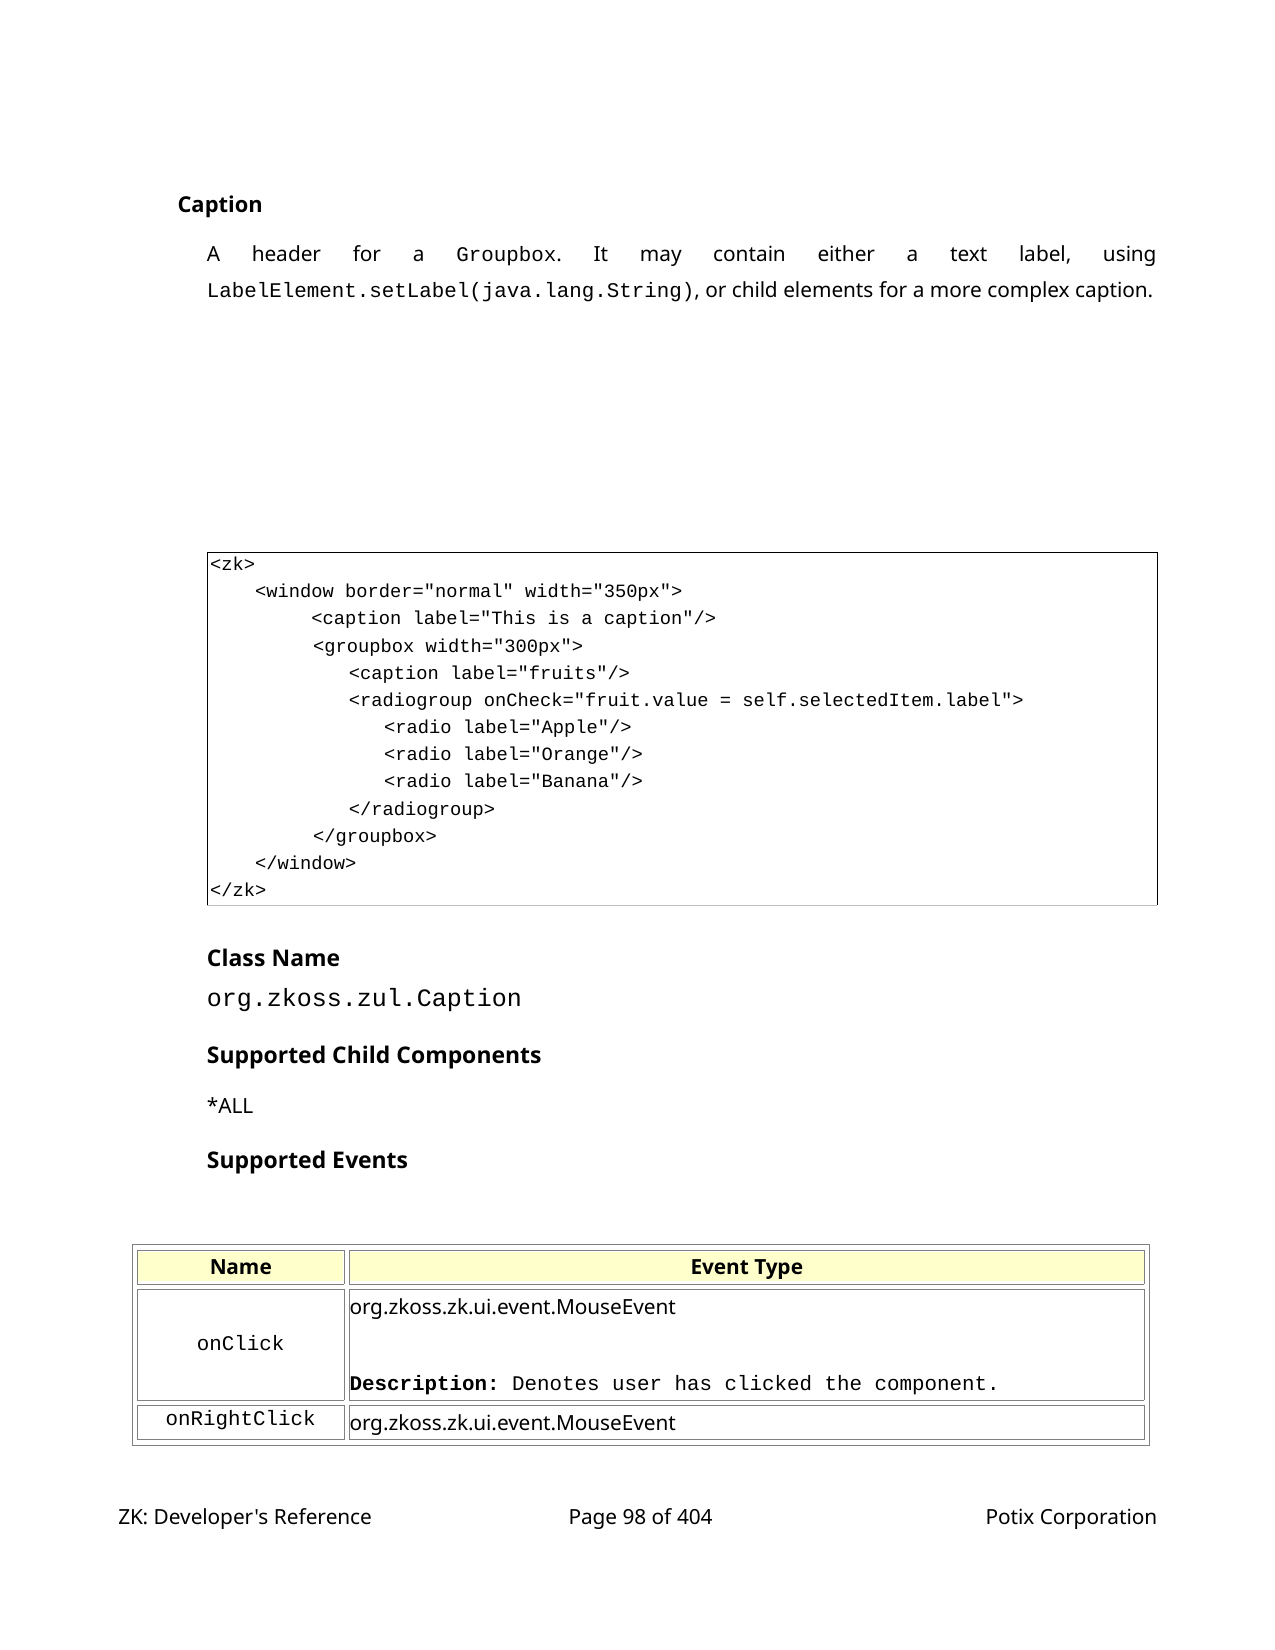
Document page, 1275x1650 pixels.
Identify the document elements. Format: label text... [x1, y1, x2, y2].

text A header for a Groupbox. It may contain either a text label, using LabelElement.setLabel(java.lang.String), or child elements for a more complex caption. [207, 239, 1157, 303]
text <window border="normal" width="350px"> [208, 579, 1157, 603]
text <radio label="Banana"/> [208, 769, 1157, 794]
text <radio label="Orange"/> [208, 742, 1157, 766]
table_cell org.zkoss.zk.ui.event.MouseEvent Description: Denotes user has clicked the component. [346, 1284, 1147, 1400]
subtitle Supported Child Components [207, 1039, 1157, 1070]
text <groupbox width="300px"> [208, 633, 1157, 658]
text *ALL [207, 1091, 1157, 1119]
text </zk> [208, 878, 1157, 905]
text </window> [208, 851, 1157, 875]
text </radiogroup> [208, 797, 1157, 821]
text <caption label="This is a caption"/> [208, 606, 1157, 631]
text <radiogroup onCheck="fruit.value = self.selectedItem.label"> [208, 688, 1157, 712]
table_cell org.zkoss.zk.ui.event.MouseEvent [346, 1400, 1147, 1439]
table_header Name [134, 1245, 346, 1283]
table_cell onRightClick [134, 1400, 346, 1439]
table_cell onClick [134, 1284, 346, 1400]
table_header Event Type [346, 1245, 1147, 1283]
text </groupbox> [208, 824, 1157, 848]
text <caption label="fruits"/> [208, 661, 1157, 685]
text org.zkoss.zul.Caption [207, 986, 1157, 1014]
subtitle Caption [177, 189, 1157, 219]
subtitle Supported Events [207, 1144, 1157, 1175]
subtitle Class Name [207, 942, 1157, 973]
text <zk> [208, 553, 1157, 576]
text <radio label="Apple"/> [208, 715, 1157, 739]
